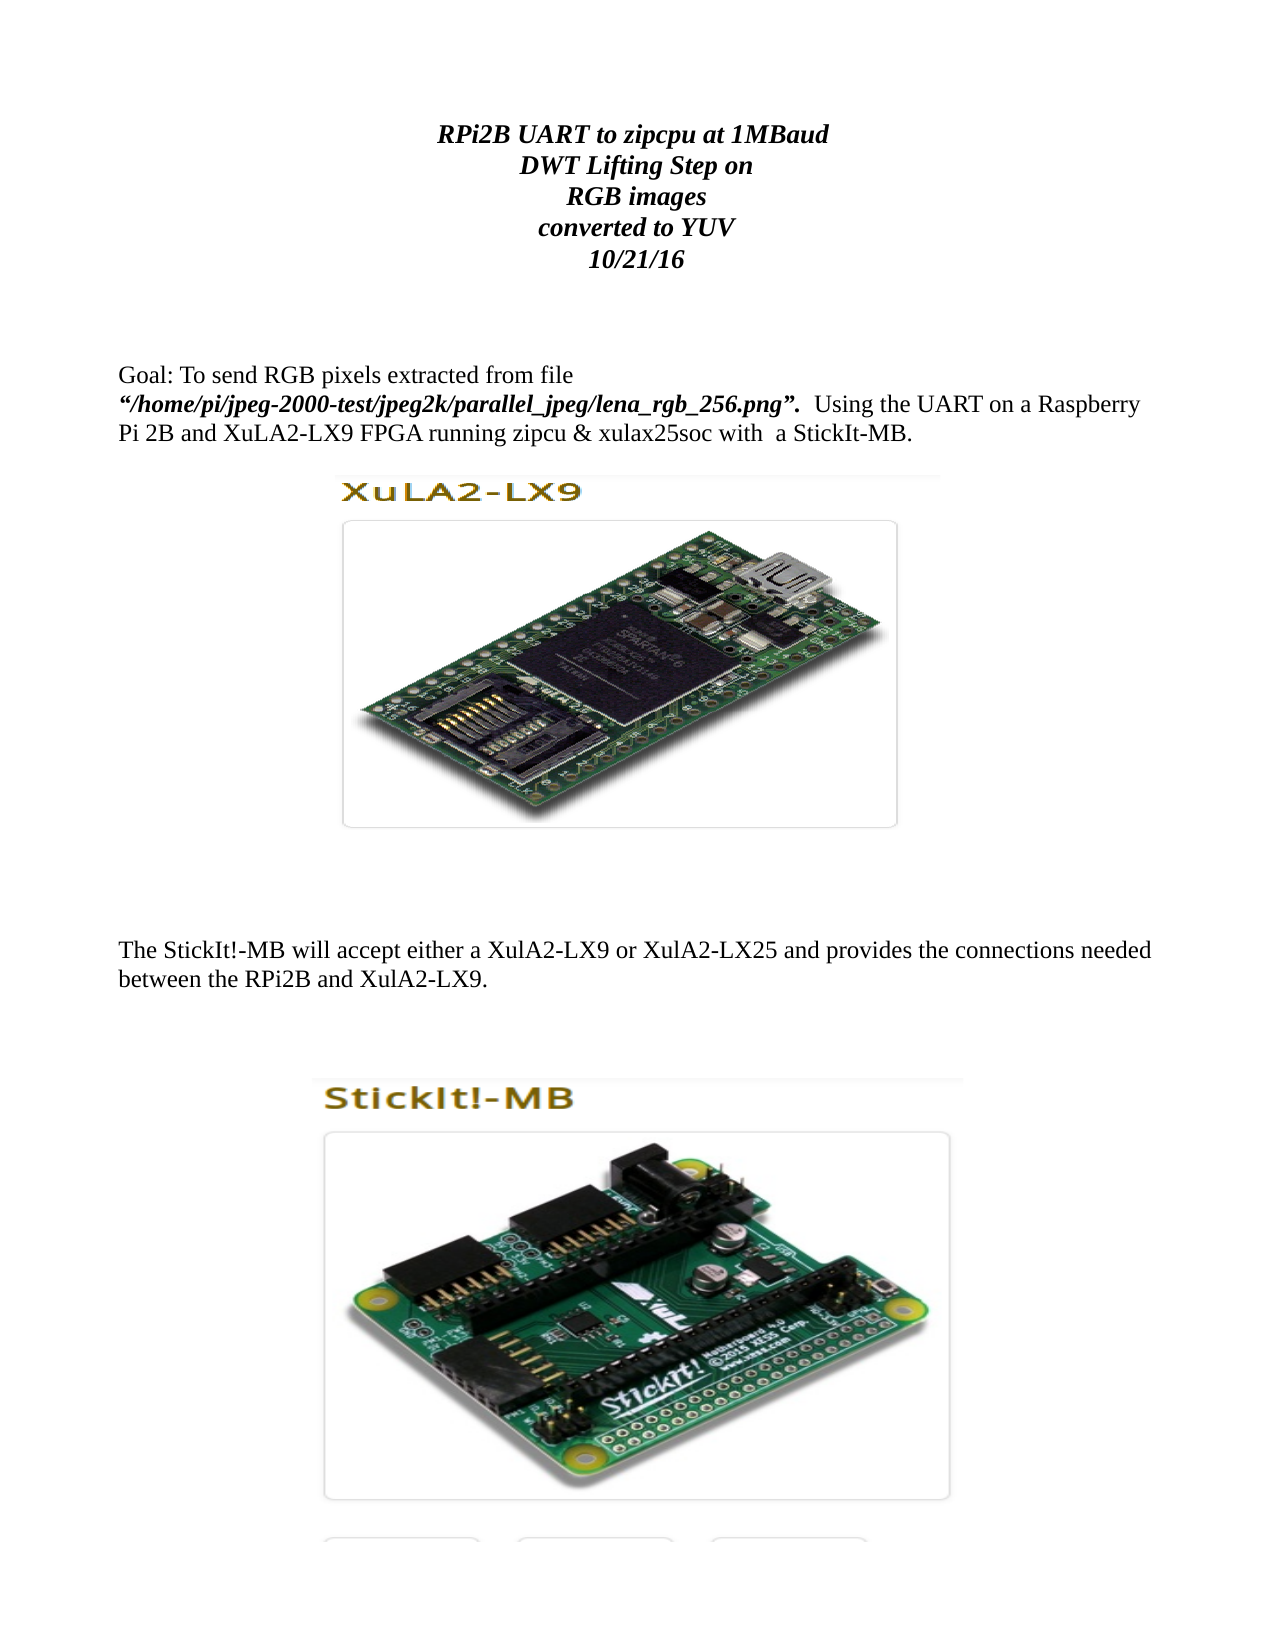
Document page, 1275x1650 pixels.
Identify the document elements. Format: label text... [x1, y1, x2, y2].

picture [311, 1078, 964, 1542]
text converted to YUV [118, 212, 1157, 243]
text The StickIt!-MB will accept either a XulA2-LX9 or XulA2-LX25 and provides the connections needed between the RPi2B and XulA2-LX9. [118, 935, 1157, 993]
text DWT Lifting Step on [118, 149, 1157, 180]
text RPi2B UART to zipcpu at 1MBaud [118, 118, 1157, 149]
text Goal: To send RGB pixels extracted from file “/home/pi/jpeg-2000-test/jpeg2k/parallel_jpeg/lena_rgb_256.png”. Using the UART on a Raspberry Pi 2B and XuLA2-LX9 FPGA running zipcu & xulax25soc with a StickIt-MB. [118, 360, 1157, 446]
picture [334, 475, 941, 830]
text 10/21/16 [118, 243, 1157, 274]
text RGB images [118, 180, 1157, 212]
